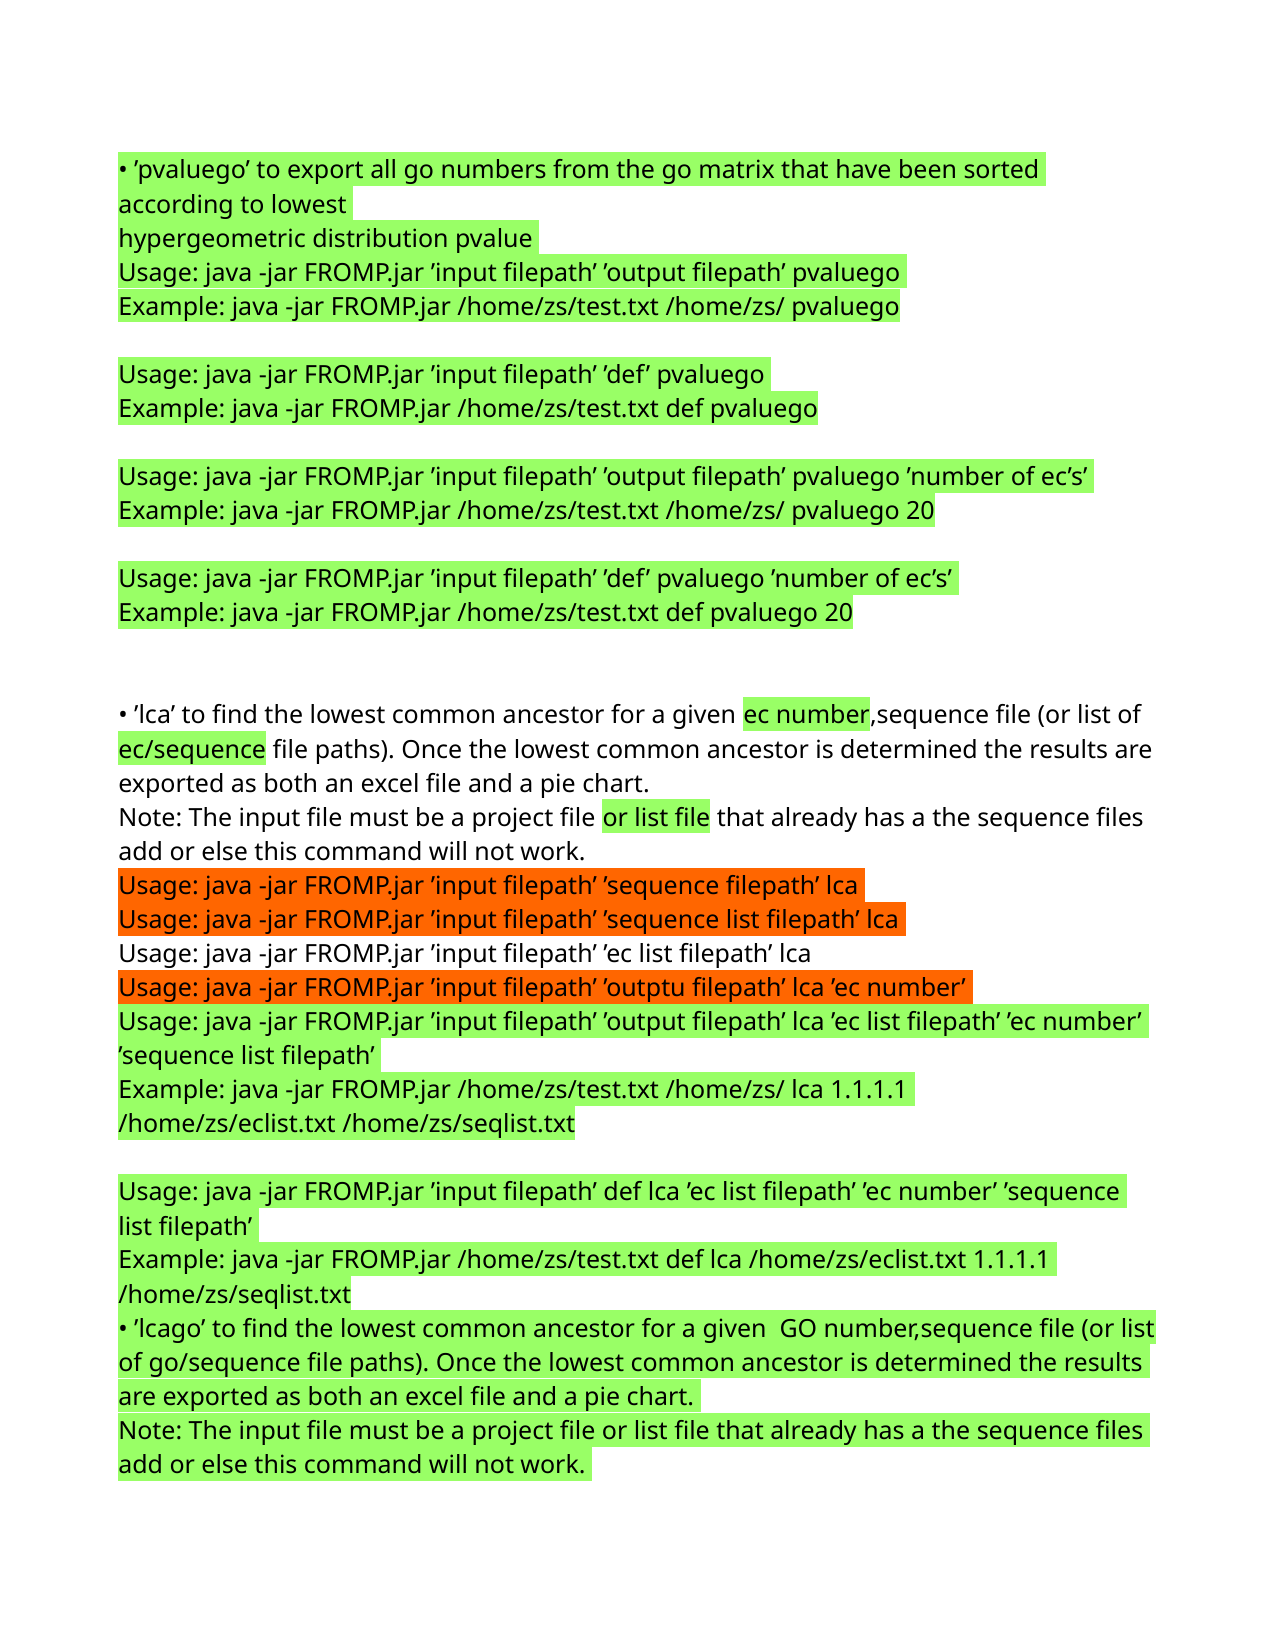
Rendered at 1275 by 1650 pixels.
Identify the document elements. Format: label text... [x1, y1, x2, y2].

text Example: java -jar FROMP.jar /home/zs/test.txt /home/zs/ pvaluego 20 [118, 493, 1157, 527]
text Usage: java -jar FROMP.jar ’input filepath’ ’def’ pvaluego [118, 357, 1157, 391]
text Example: java -jar FROMP.jar /home/zs/test.txt def pvaluego [118, 391, 1157, 425]
text • ’lcago’ to find the lowest common ancestor for a given GO number,sequence file (or list of go/sequence file paths). Once the lowest common ancestor is determined the results are exported as both an excel file and a pie chart. [118, 1310, 1157, 1412]
text Usage: java -jar FROMP.jar ’input filepath’ ’output filepath’ pvaluego [118, 254, 1157, 288]
text Usage: java -jar FROMP.jar ’input filepath’ def lca ’ec list filepath’ ’ec number’ ’sequence list filepath’ [118, 1174, 1157, 1242]
text • ’pvaluego’ to export all go numbers from the go matrix that have been sorted according to lowest [118, 152, 1157, 220]
text Example: java -jar FROMP.jar /home/zs/test.txt /home/zs/ lca 1.1.1.1 /home/zs/eclist.txt /home/zs/seqlist.txt [118, 1072, 1157, 1140]
text Usage: java -jar FROMP.jar ’input filepath’ ’def’ pvaluego ’number of ec’s’ [118, 561, 1157, 595]
text Example: java -jar FROMP.jar /home/zs/test.txt /home/zs/ pvaluego [118, 288, 1157, 322]
text Example: java -jar FROMP.jar /home/zs/test.txt def lca /home/zs/eclist.txt 1.1.1.1 /home/zs/seqlist.txt [118, 1242, 1157, 1310]
text Usage: java -jar FROMP.jar ’input filepath’ ’sequence filepath’ lca [118, 867, 1157, 902]
text Example: java -jar FROMP.jar /home/zs/test.txt def pvaluego 20 [118, 595, 1157, 629]
text Note: The input file must be a project file or list file that already has a the sequence files add or else this command will not work. [118, 1412, 1157, 1481]
text Usage: java -jar FROMP.jar ’input filepath’ ’output filepath’ pvaluego ’number of ec’s’ [118, 459, 1157, 493]
text • ’lca’ to find the lowest common ancestor for a given ec number,sequence file (or list of ec/sequence file paths). Once the lowest common ancestor is determined the results are exported as both an excel file and a pie chart. [118, 697, 1157, 799]
text Usage: java -jar FROMP.jar ’input filepath’ ’ec list filepath’ lca [118, 936, 1157, 970]
text hypergeometric distribution pvalue [118, 220, 1157, 254]
text Usage: java -jar FROMP.jar ’input filepath’ ’sequence list filepath’ lca [118, 902, 1157, 936]
text Usage: java -jar FROMP.jar ’input filepath’ ’output filepath’ lca ’ec list filepath’ ’ec number’ ’sequence list filepath’ [118, 1004, 1157, 1072]
text Usage: java -jar FROMP.jar ’input filepath’ ’outptu filepath’ lca ’ec number’ [118, 970, 1157, 1004]
text Note: The input file must be a project file or list file that already has a the sequence files add or else this command will not work. [118, 799, 1157, 867]
